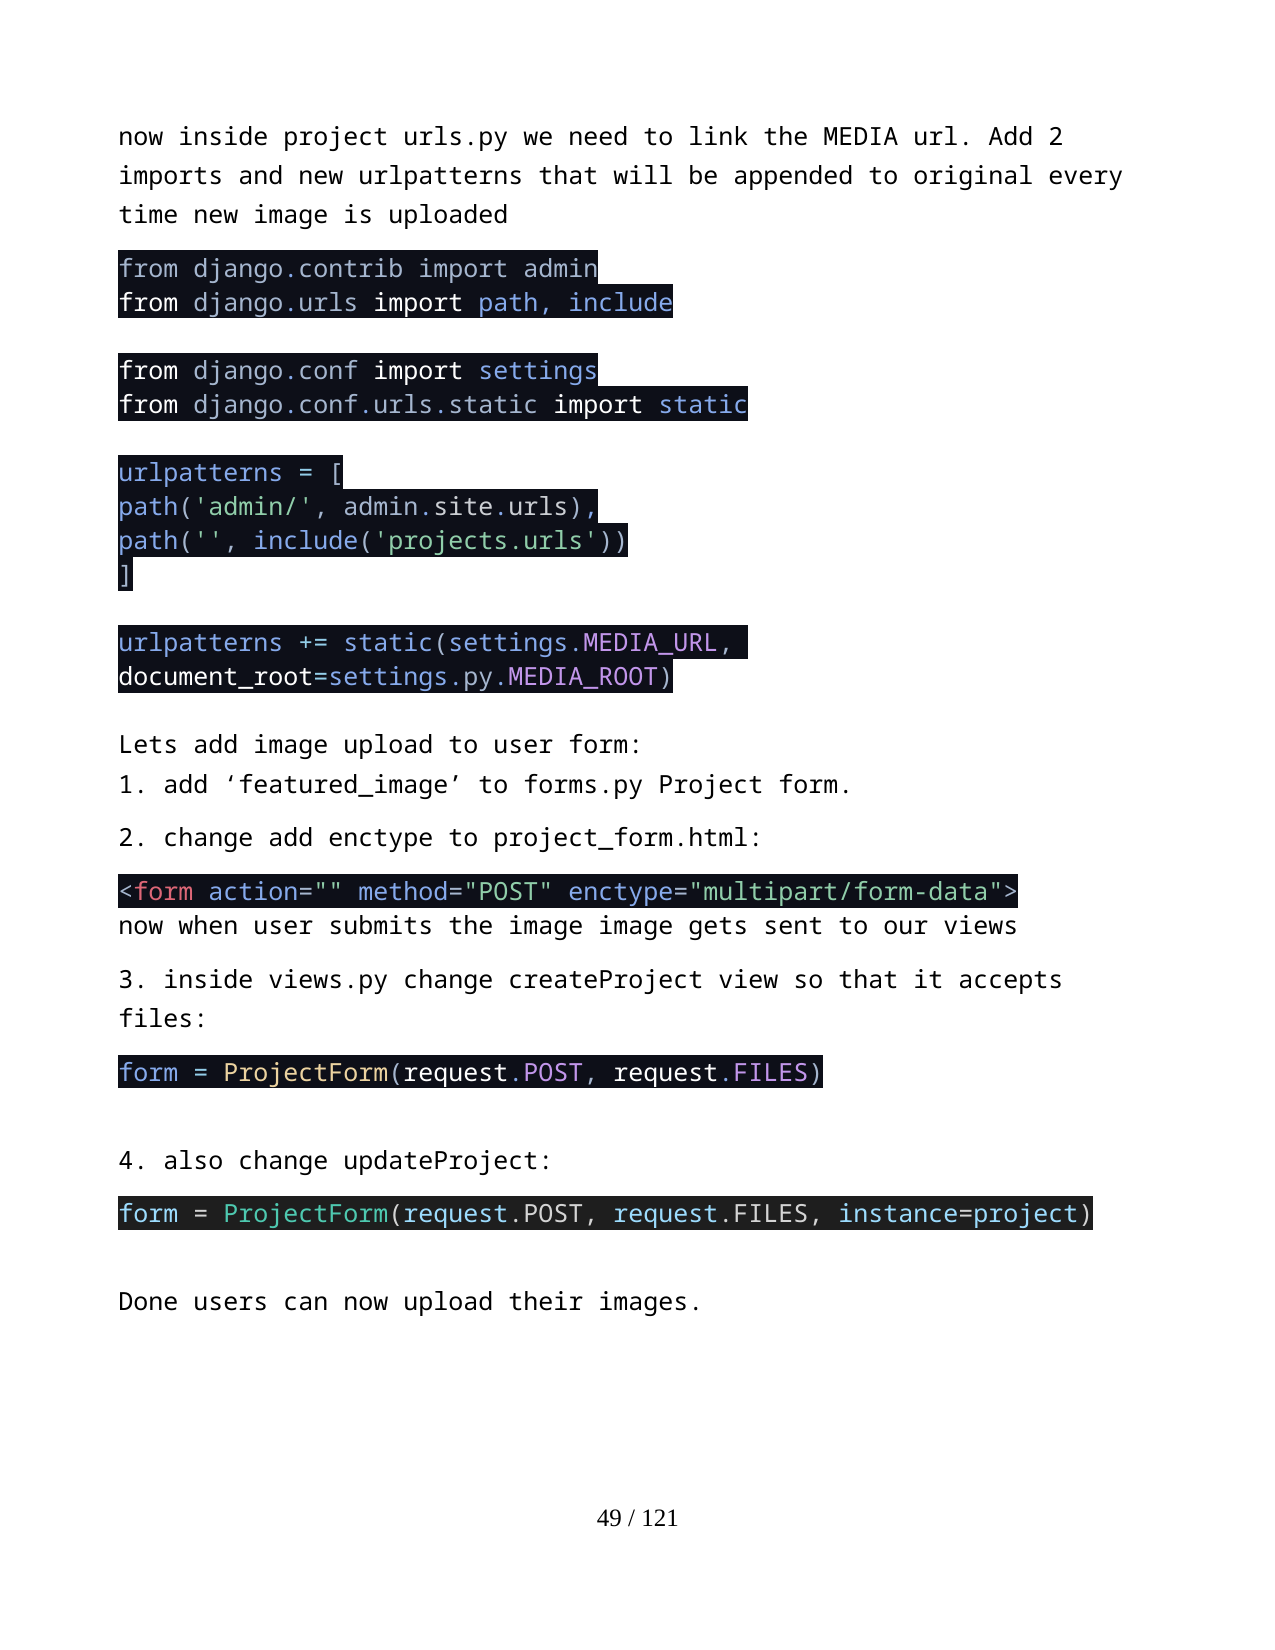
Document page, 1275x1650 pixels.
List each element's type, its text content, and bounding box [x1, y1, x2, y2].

text 3. inside views.py change createProject view so that it accepts files: [118, 962, 1157, 1035]
text path('', include('projects.urls')) [118, 523, 1157, 557]
text now inside project urls.py we need to link the MEDIA url. Add 2 imports and new urlpatterns that will be appended to original every time new image is uploaded [118, 118, 1157, 231]
text from django.conf.urls.static import static [118, 386, 1157, 421]
text urlpatterns += static(settings.MEDIA_URL, document_root=settings.py.MEDIA_ROOT) [118, 625, 1157, 693]
text 4. also change updateProject: [118, 1142, 1157, 1176]
text from django.urls import path, include [118, 284, 1157, 318]
text Done users can now upload their images. [118, 1284, 1157, 1318]
text from django.contrib import admin [118, 250, 1157, 284]
text ] [118, 557, 1157, 591]
text path('admin/', admin.site.urls), [118, 489, 1157, 523]
text form = ProjectForm(request.POST, request.FILES, instance=project) [118, 1196, 1157, 1230]
text <form action="" method="POST" enctype="multipart/form-data"> [118, 874, 1157, 908]
text 2. change add enctype to project_form.html: [118, 820, 1157, 854]
text from django.conf import settings [118, 352, 1157, 386]
text Lets add image upload to user form: 1. add ‘featured_image’ to forms.py Project form. [118, 727, 1157, 800]
text now when user submits the image image gets sent to our views [118, 908, 1157, 942]
text form = ProjectForm(request.POST, request.FILES) [118, 1054, 1157, 1088]
text urlpatterns = [ [118, 454, 1157, 489]
